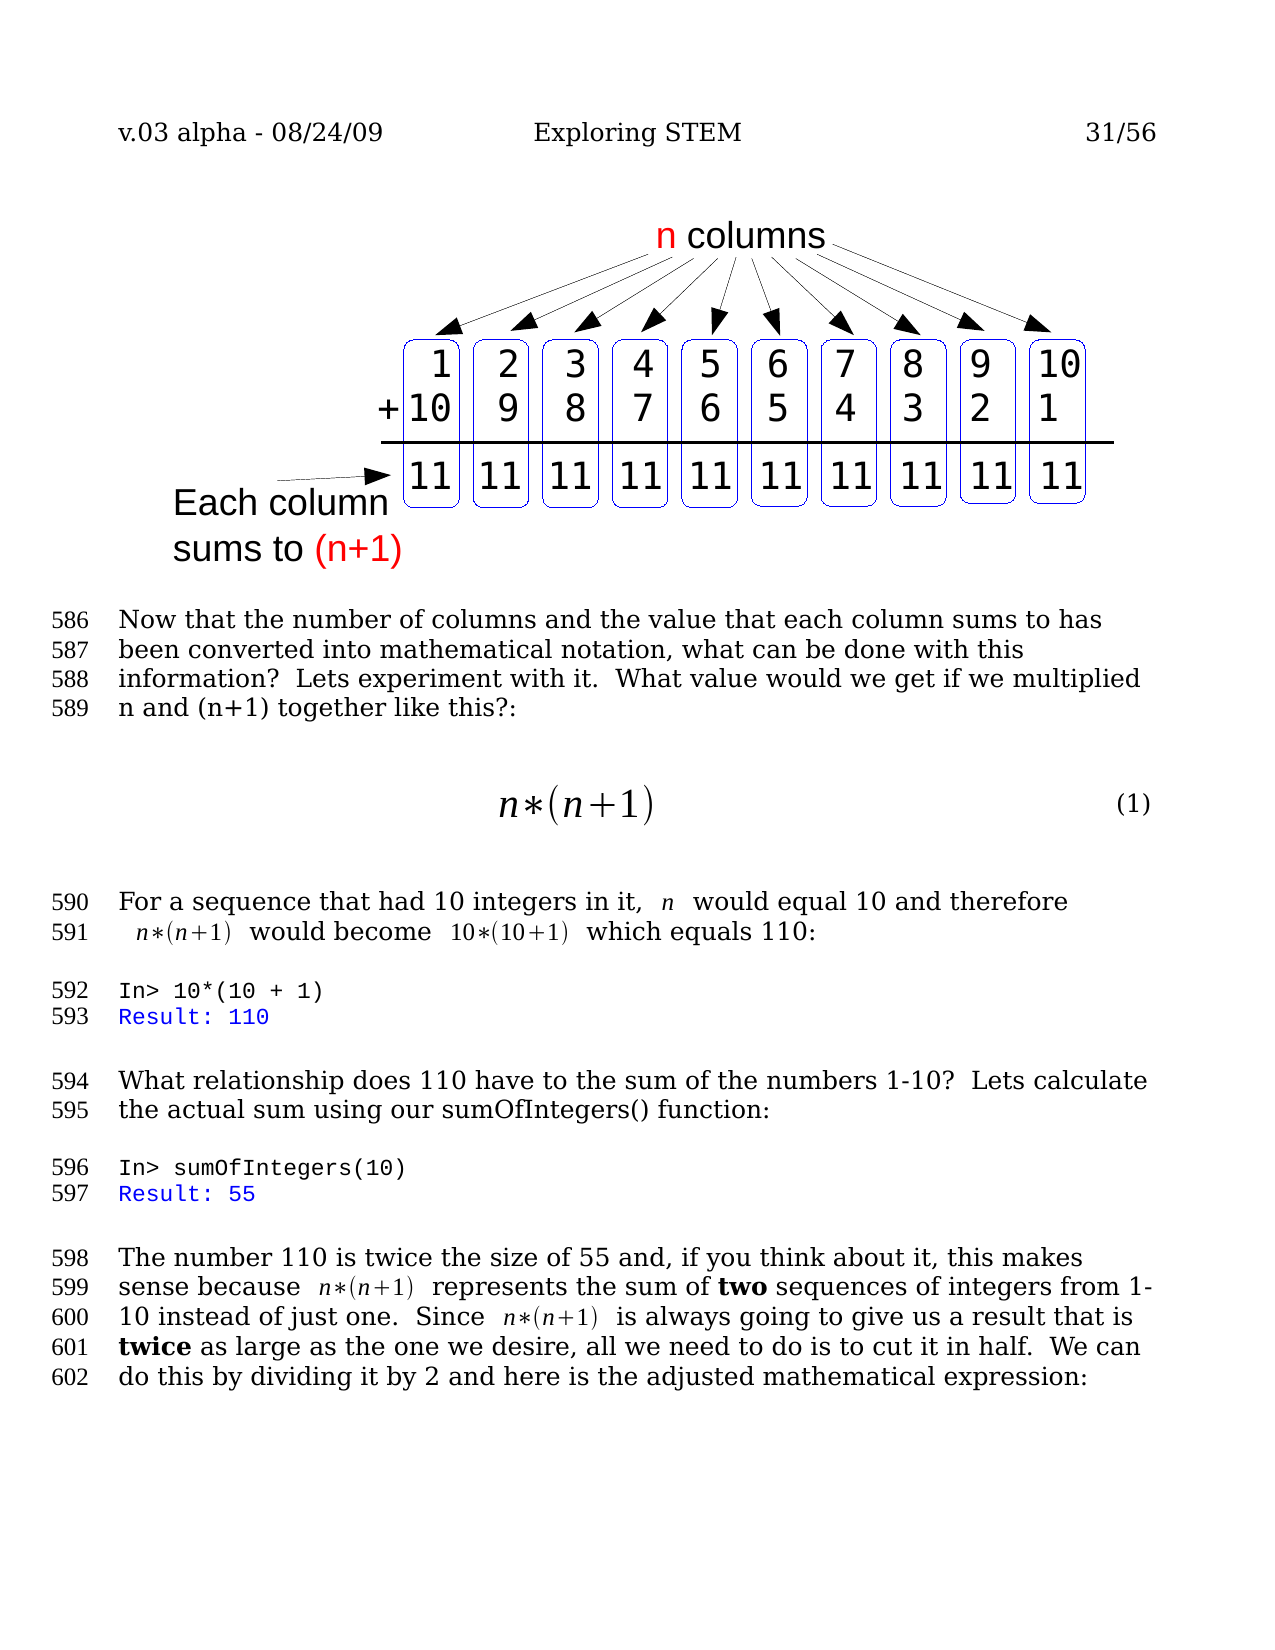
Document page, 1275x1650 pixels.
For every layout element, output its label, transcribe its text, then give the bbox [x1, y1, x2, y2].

text For a sequence that had 10 integers in it,would equal 10 and thereforewould becomewhich equals 110: [118, 887, 1157, 947]
table_header (1) [1041, 773, 1157, 834]
text The number 110 is twice the size of 55 and, if you think about it, this makes sense becauserepresents the sum of two sequences of integers from 1-10 instead of just one. Sinceis always going to give us a result that is twice as large as the one we desire, all we need to do is to cut it in half. We can do this by dividing it by 2 and here is the adjusted mathematical expression: [118, 1243, 1157, 1391]
text In> 10*(10 + 1) [118, 979, 1157, 1005]
text What relationship does 110 have to the sum of the numbers 1-10? Lets calculate the actual sum using our sumOfIntegers() function: [118, 1066, 1157, 1124]
text Result: 55 [118, 1182, 1157, 1208]
text Result: 110 [118, 1005, 1157, 1031]
text Now that the number of columns and the value that each column sums to has been converted into mathematical notation, what can be done with this information? Lets experiment with it. What value would we get if we multiplied n and (n+1) together like this?: [118, 221, 1157, 722]
text In> sumOfIntegers(10) [118, 1156, 1157, 1182]
table_header [118, 773, 1041, 834]
